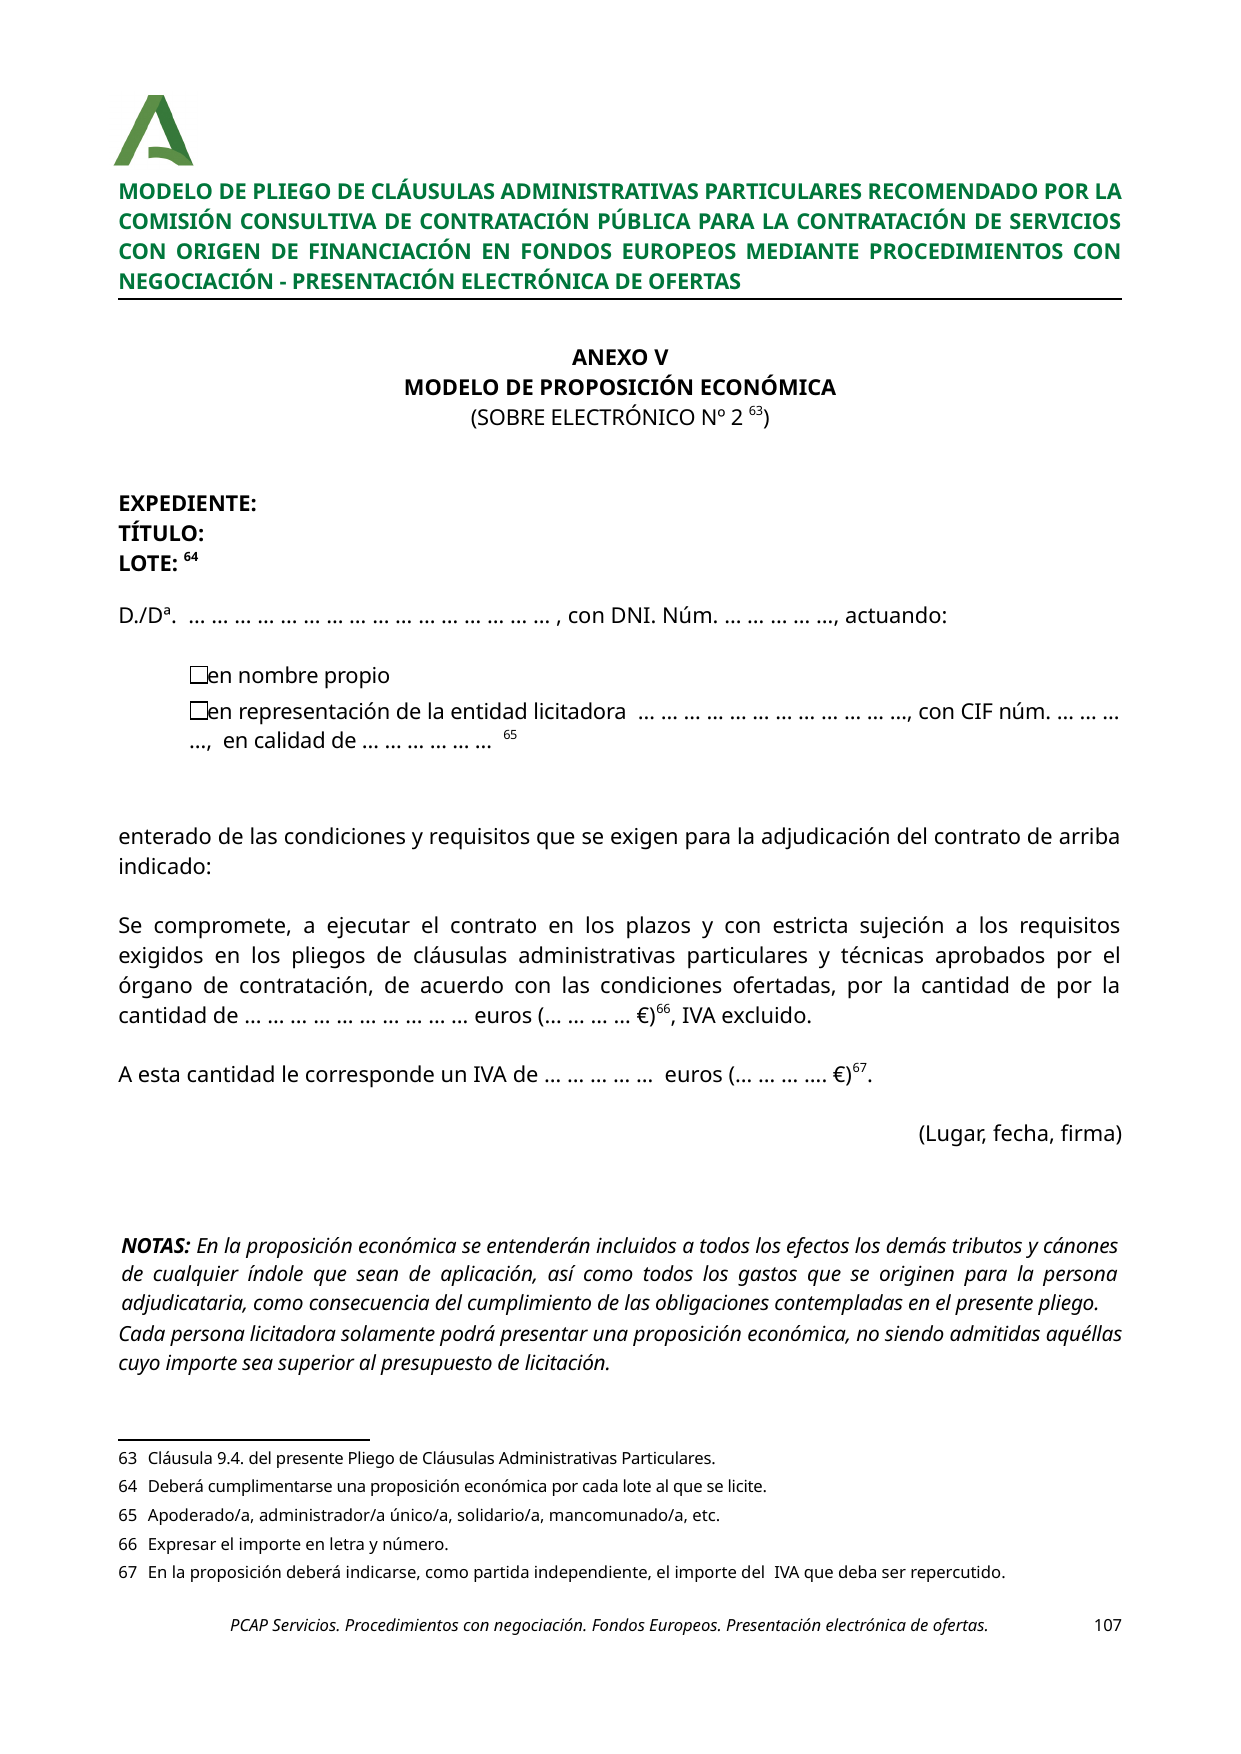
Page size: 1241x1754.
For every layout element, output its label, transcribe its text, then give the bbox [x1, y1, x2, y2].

text (Lugar, fecha, firma) [118, 1117, 1122, 1147]
text en nombre propio [189, 660, 1122, 690]
text Expresar el importe en letra y número. [118, 1532, 1122, 1555]
text en representación de la entidad licitadora … … … … … … … … … … … …, con CIF núm. … … … …, en calidad de … … … … … … [189, 696, 1122, 755]
text Apoderado/a, administrador/a único/a, solidario/a, mancomunado/a, etc. [118, 1504, 1122, 1526]
text A esta cantidad le corresponde un IVA de … … … … … euros (… … … …. €). [118, 1059, 1122, 1089]
text Deberá cumplimentarse una proposición económica por cada lote al que se licite. [118, 1475, 1122, 1498]
text MODELO DE PLIEGO DE CLÁUSULAS ADMINISTRATIVAS PARTICULARES RECOMENDADO POR LA COMISIÓN CONSULTIVA DE CONTRATACIÓN PÚBLICA PARA LA CONTRATACIÓN DE SERVICIOS CON ORIGEN DE FINANCIACIÓN EN FONDOS EUROPEOS MEDIANTE PROCEDIMIENTOS CON NEGOCIACIÓN - PRESENTACIÓN ELECTRÓNICA DE OFERTAS [118, 176, 1122, 298]
text D./Dª. … … … … … … … … … … … … … … … … , con DNI. Núm. … … … … …, actuando: [118, 600, 1122, 630]
text ANEXO V [118, 342, 1122, 372]
text TÍTULO: [118, 518, 1122, 548]
text Se compromete, a ejecutar el contrato en los plazos y con estricta sujeción a los requisitos exigidos en los pliegos de cláusulas administrativas particulares y técnicas aprobados por el órgano de contratación, de acuerdo con las condiciones ofertadas, por la cantidad de por la cantidad de … … … … … … … … … … euros (… … … … €), IVA excluido. [118, 910, 1122, 1029]
picture [109, 91, 198, 170]
text MODELO DE PROPOSICIÓN ECONÓMICA [118, 372, 1122, 402]
text Cada persona licitadora solamente podrá presentar una proposición económica, no siendo admitidas aquéllas cuyo importe sea superior al presupuesto de licitación. [118, 1319, 1122, 1376]
text Cláusula 9.4. del presente Pliego de Cláusulas Administrativas Particulares. [118, 1446, 1122, 1469]
text EXPEDIENTE: [118, 488, 1122, 518]
text LOTE: [118, 548, 1122, 578]
text En la proposición deberá indicarse, como partida independiente, el importe del IVA que deba ser repercutido. [118, 1561, 1122, 1584]
text (SOBRE ELECTRÓNICO Nº 2 ) [118, 402, 1122, 431]
text NOTAS: En la proposición económica se entenderán incluidos a todos los efectos los demás tributos y cánones de cualquier índole que sean de aplicación, así como todos los gastos que se originen para la persona adjudicataria, como consecuencia del cumplimiento de las obligaciones contempladas en el presente pliego. [118, 1228, 1122, 1319]
text enterado de las condiciones y requisitos que se exigen para la adjudicación del contrato de arriba indicado: [118, 821, 1122, 881]
